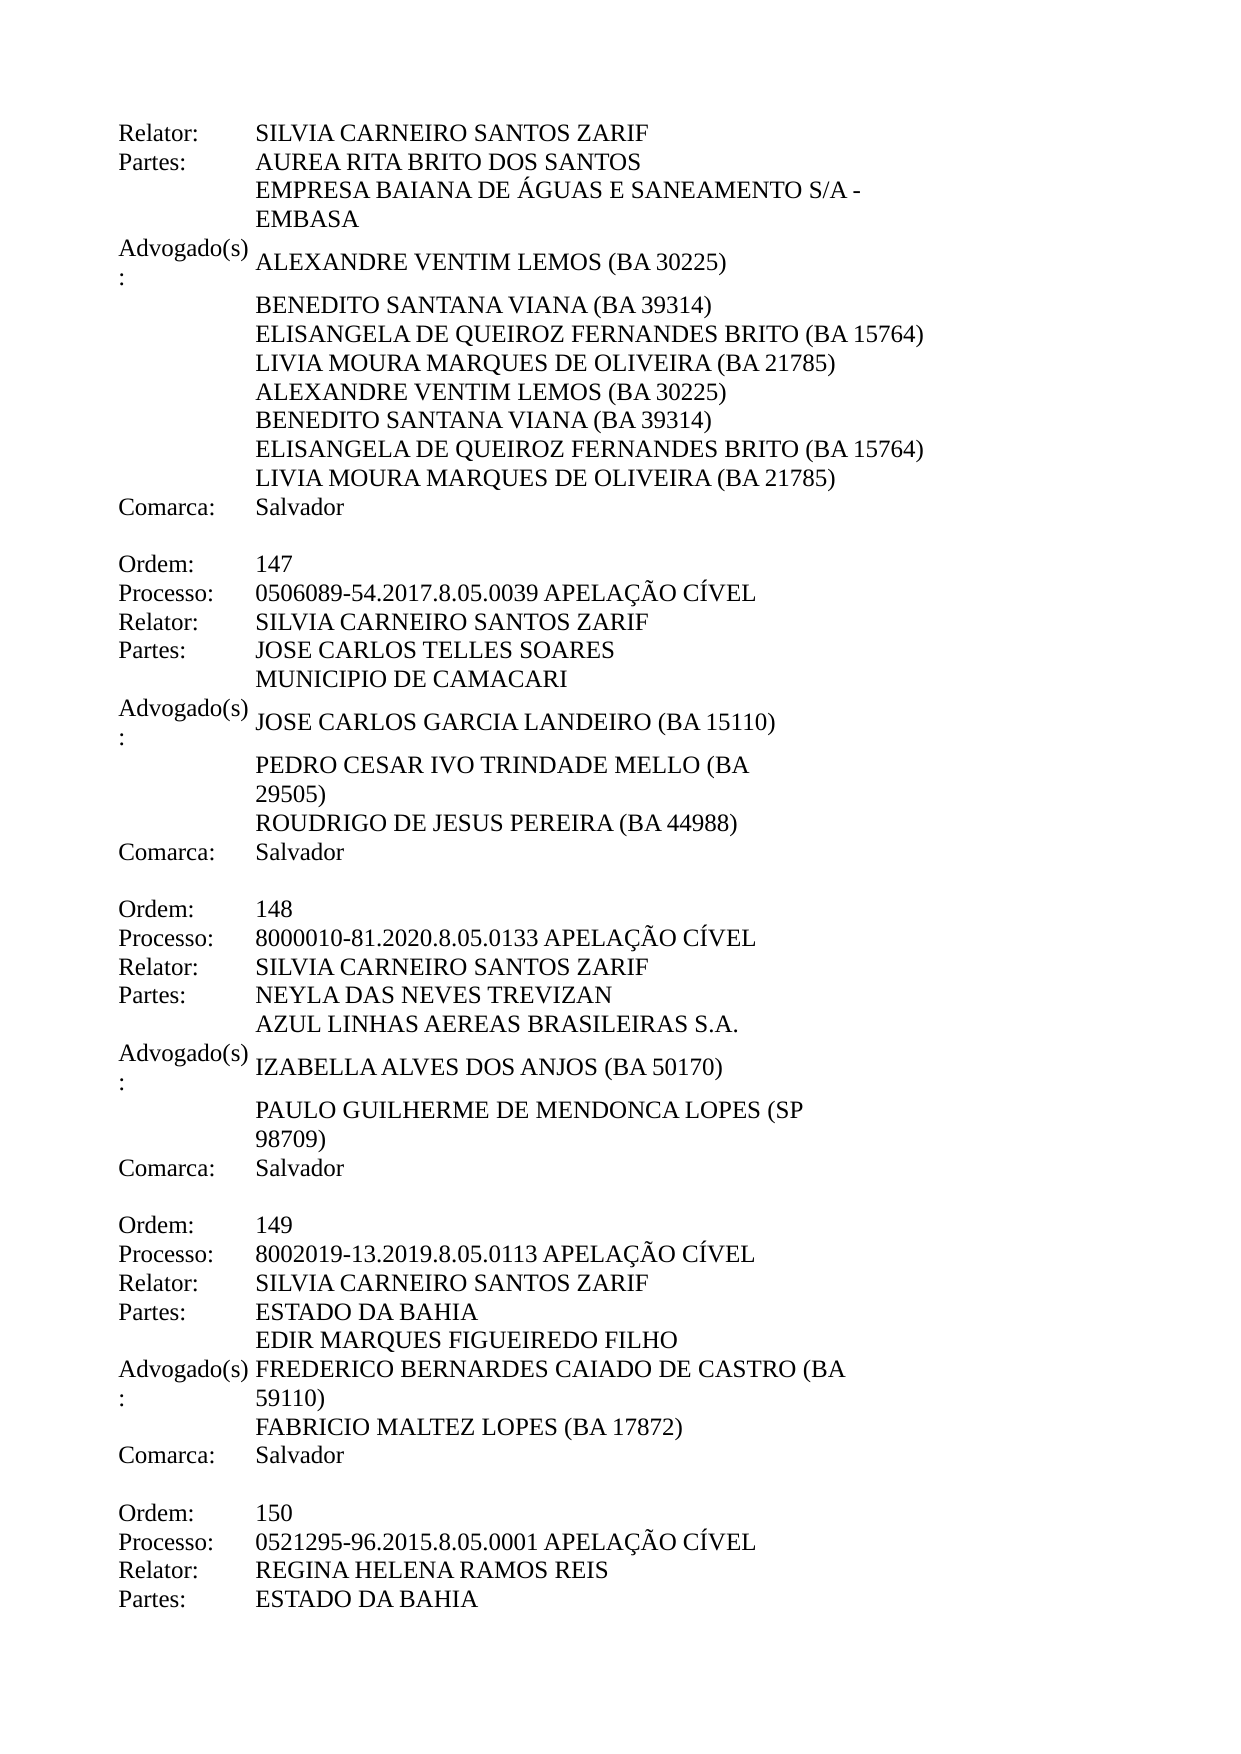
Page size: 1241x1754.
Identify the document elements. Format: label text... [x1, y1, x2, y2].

table_cell Relator: [118, 1556, 255, 1584]
table_cell ALEXANDRE VENTIM LEMOS (BA 30225) [255, 233, 967, 291]
table_cell 0506089-54.2017.8.05.0039 APELAÇÃO CÍVEL [255, 578, 824, 607]
table_header 147 [255, 549, 824, 578]
table_header Ordem: [118, 1498, 255, 1527]
table_cell Relator: [118, 952, 255, 981]
table_cell Processo: [118, 1527, 255, 1556]
table_cell FABRICIO MALTEZ LOPES (BA 17872) [255, 1412, 920, 1441]
table_cell SILVIA CARNEIRO SANTOS ZARIF [255, 118, 967, 147]
table_cell Comarca: [118, 1441, 255, 1469]
table_cell Comarca: [118, 837, 255, 866]
table_cell Advogado(s): [118, 693, 255, 751]
table_cell Advogado(s): [118, 1354, 255, 1412]
table_cell [118, 319, 255, 348]
table_cell Salvador [255, 837, 824, 866]
table_cell SILVIA CARNEIRO SANTOS ZARIF [255, 952, 878, 981]
table_cell ESTADO DA BAHIA [255, 1584, 805, 1613]
table_cell AUREA RITA BRITO DOS SANTOS [255, 147, 967, 176]
table_cell Relator: [118, 607, 255, 636]
table_cell Partes: [118, 147, 255, 176]
table_cell Comarca: [118, 1153, 255, 1182]
table_cell [118, 1096, 255, 1153]
table_cell Partes: [118, 981, 255, 1009]
table_cell Processo: [118, 1239, 255, 1268]
table_cell LIVIA MOURA MARQUES DE OLIVEIRA (BA 21785) [255, 463, 967, 492]
table_cell Advogado(s): [118, 233, 255, 291]
table_cell 8000010-81.2020.8.05.0133 APELAÇÃO CÍVEL [255, 923, 878, 952]
table_cell BENEDITO SANTANA VIANA (BA 39314) [255, 291, 967, 319]
table_cell AZUL LINHAS AEREAS BRASILEIRAS S.A. [255, 1009, 878, 1038]
table_cell Processo: [118, 578, 255, 607]
table_header 150 [255, 1498, 805, 1527]
table_cell IZABELLA ALVES DOS ANJOS (BA 50170) [255, 1038, 878, 1096]
table_cell Relator: [118, 118, 255, 147]
table_cell MUNICIPIO DE CAMACARI [255, 664, 824, 693]
table_cell [118, 348, 255, 377]
table_cell Salvador [255, 492, 967, 521]
table_cell Advogado(s): [118, 1038, 255, 1096]
table_cell FREDERICO BERNARDES CAIADO DE CASTRO (BA 59110) [255, 1354, 920, 1412]
table_cell Processo: [118, 923, 255, 952]
table_cell 0521295-96.2015.8.05.0001 APELAÇÃO CÍVEL [255, 1527, 805, 1556]
table_cell [118, 664, 255, 693]
table_cell PEDRO CESAR IVO TRINDADE MELLO (BA 29505) [255, 751, 824, 808]
table_cell [118, 751, 255, 808]
table_cell ALEXANDRE VENTIM LEMOS (BA 30225) [255, 377, 967, 406]
table_cell ROUDRIGO DE JESUS PEREIRA (BA 44988) [255, 808, 824, 837]
table_cell Relator: [118, 1268, 255, 1297]
table_cell PAULO GUILHERME DE MENDONCA LOPES (SP 98709) [255, 1096, 878, 1153]
table_cell JOSE CARLOS TELLES SOARES [255, 636, 824, 664]
table_cell Partes: [118, 1584, 255, 1613]
table_cell 8002019-13.2019.8.05.0113 APELAÇÃO CÍVEL [255, 1239, 920, 1268]
table_cell NEYLA DAS NEVES TREVIZAN [255, 981, 878, 1009]
table_cell SILVIA CARNEIRO SANTOS ZARIF [255, 607, 824, 636]
table_cell Salvador [255, 1441, 920, 1469]
table_cell Partes: [118, 1297, 255, 1326]
table_cell ELISANGELA DE QUEIROZ FERNANDES BRITO (BA 15764) [255, 319, 967, 348]
table_cell [118, 463, 255, 492]
table_cell [118, 1009, 255, 1038]
table_cell REGINA HELENA RAMOS REIS [255, 1556, 805, 1584]
table_cell JOSE CARLOS GARCIA LANDEIRO (BA 15110) [255, 693, 824, 751]
table_header 148 [255, 894, 878, 923]
table_header 149 [255, 1211, 920, 1239]
table_header Ordem: [118, 1211, 255, 1239]
table_cell Partes: [118, 636, 255, 664]
table_cell EMPRESA BAIANA DE ÁGUAS E SANEAMENTO S/A - EMBASA [255, 176, 967, 233]
table_cell [118, 176, 255, 233]
table_cell [118, 1326, 255, 1354]
table_header Ordem: [118, 894, 255, 923]
table_cell [118, 434, 255, 463]
table_cell LIVIA MOURA MARQUES DE OLIVEIRA (BA 21785) [255, 348, 967, 377]
table_cell ESTADO DA BAHIA [255, 1297, 920, 1326]
table_cell SILVIA CARNEIRO SANTOS ZARIF [255, 1268, 920, 1297]
table_cell [118, 808, 255, 837]
table_cell [118, 291, 255, 319]
table_cell Salvador [255, 1153, 878, 1182]
table_header Ordem: [118, 549, 255, 578]
table_cell EDIR MARQUES FIGUEIREDO FILHO [255, 1326, 920, 1354]
table_cell Comarca: [118, 492, 255, 521]
table_cell BENEDITO SANTANA VIANA (BA 39314) [255, 406, 967, 434]
table_cell [118, 377, 255, 406]
table_cell [118, 1412, 255, 1441]
table_cell ELISANGELA DE QUEIROZ FERNANDES BRITO (BA 15764) [255, 434, 967, 463]
table_cell [118, 406, 255, 434]
